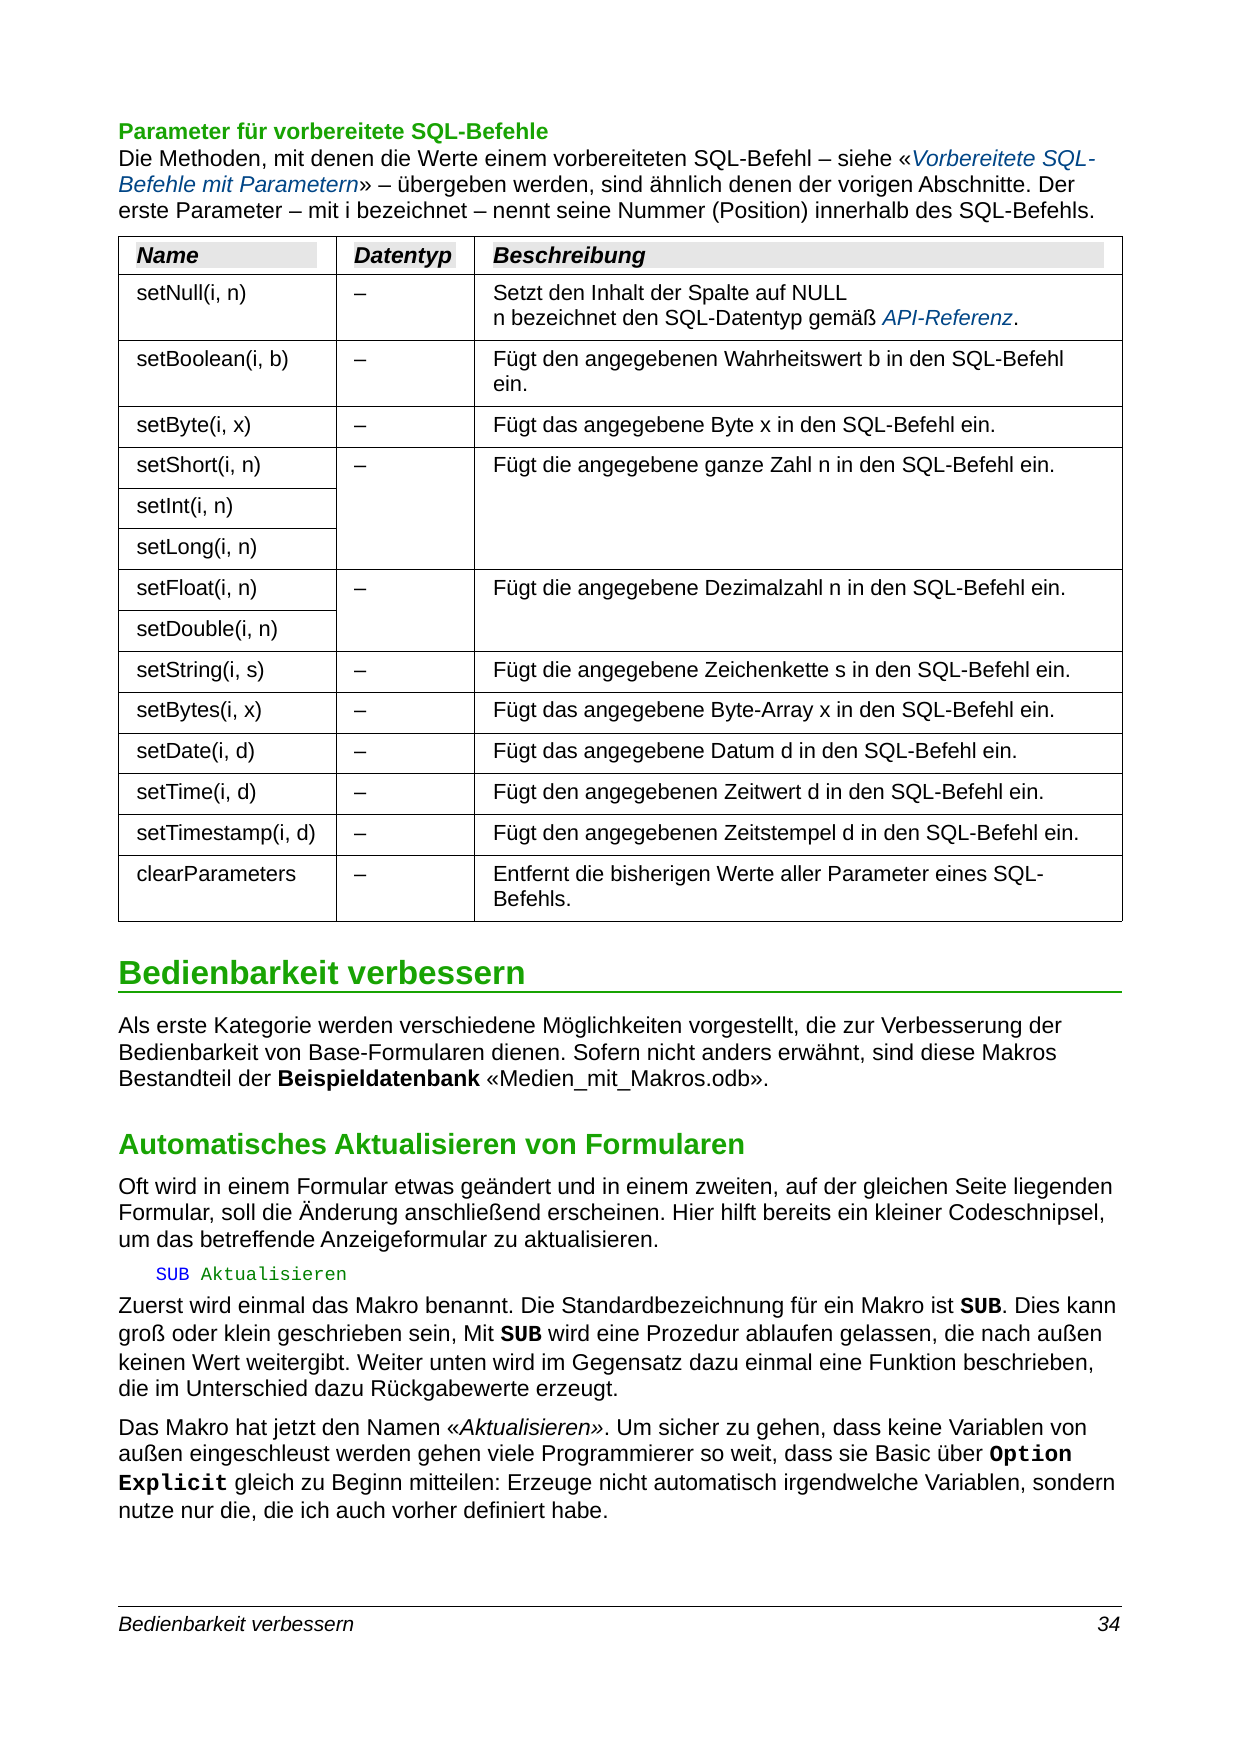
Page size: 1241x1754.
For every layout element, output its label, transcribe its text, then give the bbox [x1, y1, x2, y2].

table_cell – [337, 275, 474, 340]
table_header Datentyp [337, 237, 474, 274]
table_cell Entfernt die bisherigen Werte aller Parameter eines SQL-Befehls. [475, 856, 1122, 921]
text Das Makro hat jetzt den Namen «Aktualisieren». Um sicher zu gehen, dass keine Variablen von außen eingeschleust werden gehen viele Programmierer so weit, dass sie Basic über Option Explicit gleich zu Beginn mitteilen: Erzeuge nicht automatisch irgendwelche Variablen, sondern nutze nur die, die ich auch vorher definiert habe. [118, 1414, 1122, 1523]
table_cell Fügt das angegebene Datum d in den SQL-Befehl ein. [475, 734, 1122, 773]
table_cell Fügt die angegebene Zeichenkette s in den SQL-Befehl ein. [475, 652, 1122, 692]
table_cell Setzt den Inhalt der Spalte auf NULL n bezeichnet den SQL-Datentyp gemäß API-Referenz. [475, 275, 1122, 340]
table_cell setString(i, s) [119, 652, 336, 692]
text Als erste Kategorie werden verschiedene Möglichkeiten vorgestellt, die zur Verbesserung der Bedienbarkeit von Base-Formularen dienen. Sofern nicht anders erwähnt, sind diese Makros Bestandteil der Beispieldatenbank «Medien_mit_Makros.odb». [118, 1012, 1122, 1091]
text Oft wird in einem Formular etwas geändert und in einem zweiten, auf der gleichen Seite liegenden Formular, soll die Änderung anschließend erscheinen. Hier hilft bereits ein kleiner Codeschnipsel, um das betreffende Anzeigeformular zu aktualisieren. [118, 1173, 1122, 1252]
subtitle Automatisches Aktualisieren von Formularen [118, 1127, 1122, 1160]
text Die Methoden, mit denen die Werte einem vorbereiteten SQL-Befehl – siehe «Vorbereitete SQL-Befehle mit Parametern» – übergeben werden, sind ähnlich denen der vorigen Abschnitte. Der erste Parameter – mit i bezeichnet – nennt seine Nummer (Position) innerhalb des SQL-Befehls. [118, 144, 1122, 223]
table_cell Fügt den angegebenen Zeitstempel d in den SQL-Befehl ein. [475, 815, 1122, 855]
table_cell Fügt die angegebene ganze Zahl n in den SQL-Befehl ein. [475, 448, 1122, 569]
table_cell setNull(i, n) [119, 275, 336, 340]
table_cell – [337, 734, 474, 773]
text SUB Aktualisieren [156, 1264, 1122, 1286]
table_cell setBoolean(i, b) [119, 341, 336, 406]
table_cell – [337, 774, 474, 814]
text Zuerst wird einmal das Makro benannt. Die Standardbezeichnung für ein Makro ist SUB. Dies kann groß oder klein geschrieben sein, Mit SUB wird eine Prozedur ablaufen gelassen, die nach außen keinen Wert weitergibt. Weiter unten wird im Gegensatz dazu einmal eine Funktion beschrieben, die im Unterschied dazu Rückgabewerte erzeugt. [118, 1292, 1122, 1401]
table_cell – [337, 815, 474, 855]
table_cell Fügt den angegebenen Wahrheitswert b in den SQL-Befehl ein. [475, 341, 1122, 406]
table_cell setByte(i, x) [119, 407, 336, 447]
table_header Beschreibung [475, 237, 1122, 274]
table_cell setDouble(i, n) [119, 611, 336, 651]
table_header Name [119, 237, 336, 274]
table_cell – [337, 570, 474, 651]
table_cell – [337, 856, 474, 921]
table_cell – [337, 693, 474, 732]
subtitle Parameter für vorbereitete SQL-Befehle [118, 118, 1122, 144]
table_cell setLong(i, n) [119, 529, 336, 569]
table_cell – [337, 407, 474, 447]
table_cell setBytes(i, x) [119, 693, 336, 732]
table_cell clearParameters [119, 856, 336, 921]
table_cell Fügt die angegebene Dezimalzahl n in den SQL-Befehl ein. [475, 570, 1122, 651]
table_cell Fügt den angegebenen Zeitwert d in den SQL-Befehl ein. [475, 774, 1122, 814]
table_cell – [337, 652, 474, 692]
table_cell Fügt das angegebene Byte x in den SQL-Befehl ein. [475, 407, 1122, 447]
table_cell setShort(i, n) [119, 448, 336, 487]
table_cell setTimestamp(i, d) [119, 815, 336, 855]
table_cell – [337, 448, 474, 569]
table_cell setInt(i, n) [119, 489, 336, 528]
table_cell setFloat(i, n) [119, 570, 336, 610]
table_cell setDate(i, d) [119, 734, 336, 773]
table_cell – [337, 341, 474, 406]
table_cell setTime(i, d) [119, 774, 336, 814]
table_cell Fügt das angegebene Byte-Array x in den SQL-Befehl ein. [475, 693, 1122, 732]
subtitle Bedienbarkeit verbessern [118, 953, 1122, 991]
